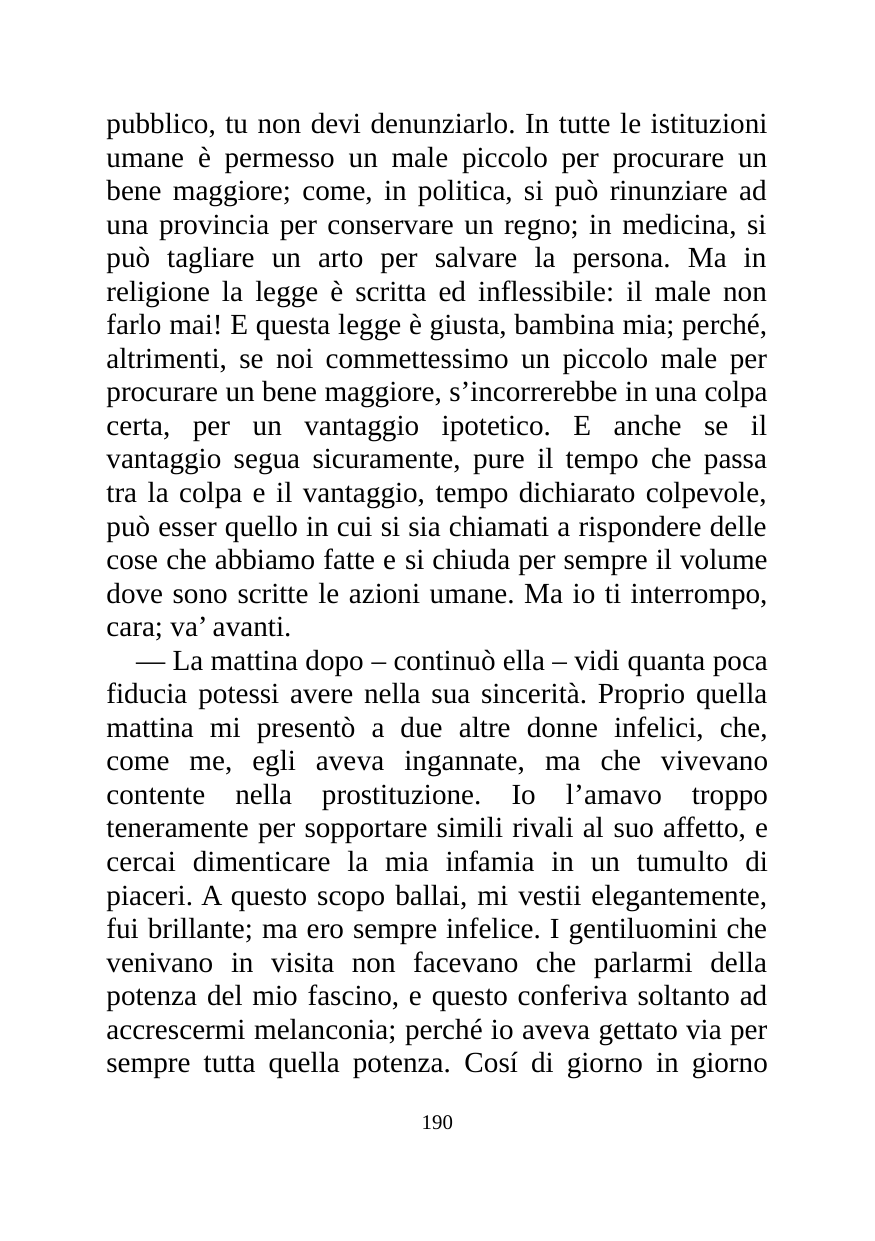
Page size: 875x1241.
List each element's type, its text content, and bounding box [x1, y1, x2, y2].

text pubblico, tu non devi denunziarlo. In tutte le istituzioni umane è permesso un male piccolo per procurare un bene maggiore; come, in politica, si può rinunziare ad una provincia per conservare un regno; in medicina, si può tagliare un arto per salvare la persona. Ma in religione la legge è scritta ed inflessibile: il male non farlo mai! E questa legge è giusta, bambina mia; perché, altrimenti, se noi commettessimo un piccolo male per procurare un bene maggiore, s’incorrerebbe in una colpa certa, per un vantaggio ipotetico. E anche se il vantaggio segua sicuramente, pure il tempo che passa tra la colpa e il vantaggio, tempo dichiarato colpevole, può esser quello in cui si sia chiamati a rispondere delle cose che abbiamo fatte e si chiuda per sempre il volume dove sono scritte le azioni umane. Ma io ti interrompo, cara; va’ avanti. [106, 106, 768, 643]
text — La mattina dopo – continuò ella – vidi quanta poca fiducia potessi avere nella sua sincerità. Proprio quella mattina mi presentò a due altre donne infelici, che, come me, egli aveva ingannate, ma che vivevano contente nella prostituzione. Io l’amavo troppo teneramente per sopportare simili rivali al suo affetto, e cercai dimenticare la mia infamia in un tumulto di piaceri. A questo scopo ballai, mi vestii elegantemente, fui brillante; ma ero sempre infelice. I gentiluomini che venivano in visita non facevano che parlarmi della potenza del mio fascino, e questo conferiva soltanto ad accrescermi melanconia; perché io aveva gettato via per sempre tutta quella potenza. Cosí di giorno in giorno [106, 643, 768, 1079]
